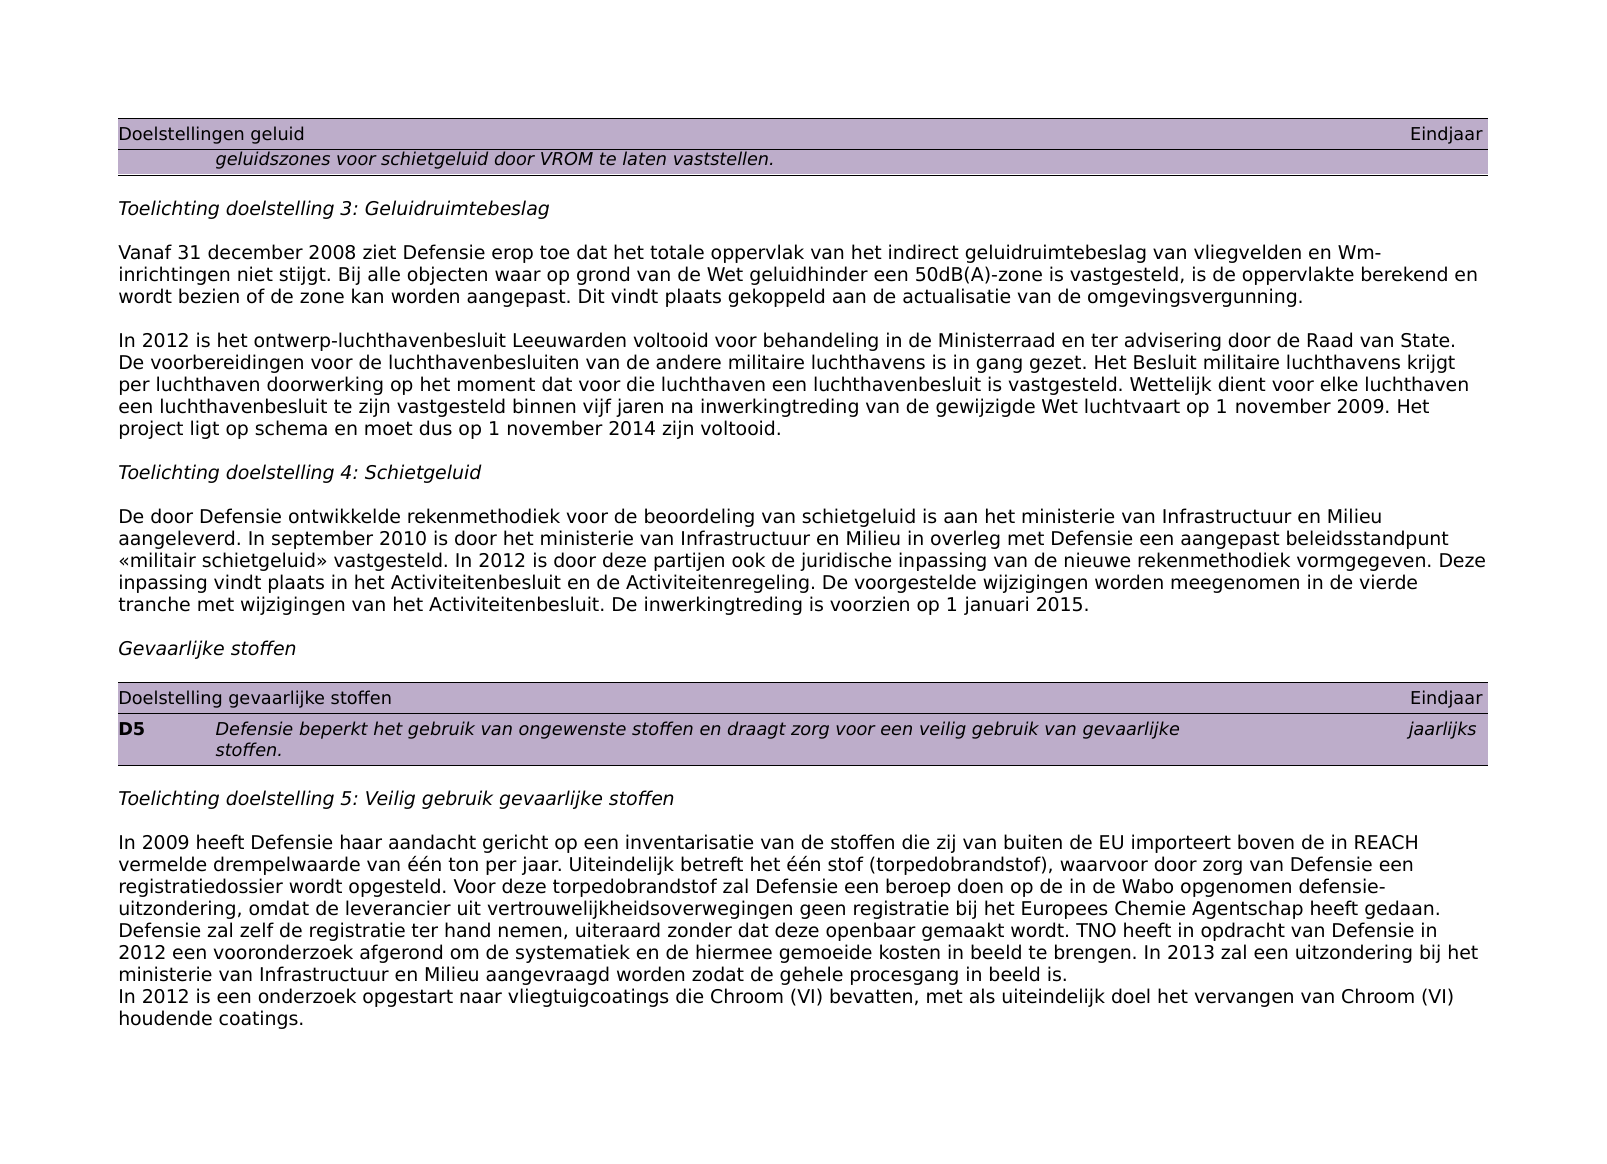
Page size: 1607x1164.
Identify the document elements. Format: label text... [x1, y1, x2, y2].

subtitle Toelichting doelstelling 3: Geluidruimtebeslag [118, 198, 1488, 220]
table_header Eindjaar [1245, 683, 1488, 713]
table_cell D5 [118, 714, 209, 765]
table_cell Defensie beperkt het gebruik van ongewenste stoffen en draagt zorg voor een veilig gebruik van gevaarlijke stoffen. [209, 714, 1244, 765]
text In 2012 is het ontwerp-luchthavenbesluit Leeuwarden voltooid voor behandeling in de Ministerraad en ter advisering door de Raad van State. De voorbereidingen voor de luchthavenbesluiten van de andere militaire luchthavens is in gang gezet. Het Besluit militaire luchthavens krijgt per luchthaven doorwerking op het moment dat voor die luchthaven een luchthavenbesluit is vastgesteld. Wettelijk dient voor elke luchthaven een luchthavenbesluit te zijn vastgesteld binnen vijf jaren na inwerkingtreding van de gewijzigde Wet luchtvaart op 1 november 2009. Het project ligt op schema en moet dus op 1 november 2014 zijn voltooid. [118, 330, 1488, 440]
subtitle Toelichting doelstelling 4: Schietgeluid [118, 462, 1488, 484]
table_cell jaarlijks [1245, 714, 1488, 765]
subtitle Gevaarlijke stoffen [118, 638, 1488, 660]
table_header Eindjaar [1245, 119, 1488, 149]
table_header Doelstellingen geluid [118, 119, 1244, 149]
text Vanaf 31 december 2008 ziet Defensie erop toe dat het totale oppervlak van het indirect geluidruimtebeslag van vliegvelden en Wm-inrichtingen niet stijgt. Bij alle objecten waar op grond van de Wet geluidhinder een 50dB(A)-zone is vastgesteld, is de oppervlakte berekend en wordt bezien of de zone kan worden aangepast. Dit vindt plaats gekoppeld aan de actualisatie van de omgevingsvergunning. [118, 242, 1488, 308]
table_cell [118, 150, 209, 174]
table_cell [1245, 150, 1488, 174]
table_cell geluidszones voor schietgeluid door VROM te laten vaststellen. [209, 150, 1244, 174]
text In 2009 heeft Defensie haar aandacht gericht op een inventarisatie van de stoffen die zij van buiten de EU importeert boven de in REACH vermelde drempelwaarde van één ton per jaar. Uiteindelijk betreft het één stof (torpedobrandstof), waarvoor door zorg van Defensie een registratiedossier wordt opgesteld. Voor deze torpedobrandstof zal Defensie een beroep doen op de in de Wabo opgenomen defensie-uitzondering, omdat de leverancier uit vertrouwelijkheidsoverwegingen geen registratie bij het Europees Chemie Agentschap heeft gedaan. Defensie zal zelf de registratie ter hand nemen, uiteraard zonder dat deze openbaar gemaakt wordt. TNO heeft in opdracht van Defensie in 2012 een vooronderzoek afgerond om de systematiek en de hiermee gemoeide kosten in beeld te brengen. In 2013 zal een uitzondering bij het ministerie van Infrastructuur en Milieu aangevraagd worden zodat de gehele procesgang in beeld is. [118, 832, 1488, 986]
table_header Doelstelling gevaarlijke stoffen [118, 683, 1244, 713]
subtitle Toelichting doelstelling 5: Veilig gebruik gevaarlijke stoffen [118, 788, 1488, 810]
text In 2012 is een onderzoek opgestart naar vliegtuigcoatings die Chroom (VI) bevatten, met als uiteindelijk doel het vervangen van Chroom (VI) houdende coatings. [118, 986, 1488, 1030]
text De door Defensie ontwikkelde rekenmethodiek voor de beoordeling van schietgeluid is aan het ministerie van Infrastructuur en Milieu aangeleverd. In september 2010 is door het ministerie van Infrastructuur en Milieu in overleg met Defensie een aangepast beleidsstandpunt «militair schietgeluid» vastgesteld. In 2012 is door deze partijen ook de juridische inpassing van de nieuwe rekenmethodiek vormgegeven. Deze inpassing vindt plaats in het Activiteitenbesluit en de Activiteitenregeling. De voorgestelde wijzigingen worden meegenomen in de vierde tranche met wijzigingen van het Activiteitenbesluit. De inwerkingtreding is voorzien op 1 januari 2015. [118, 506, 1488, 616]
